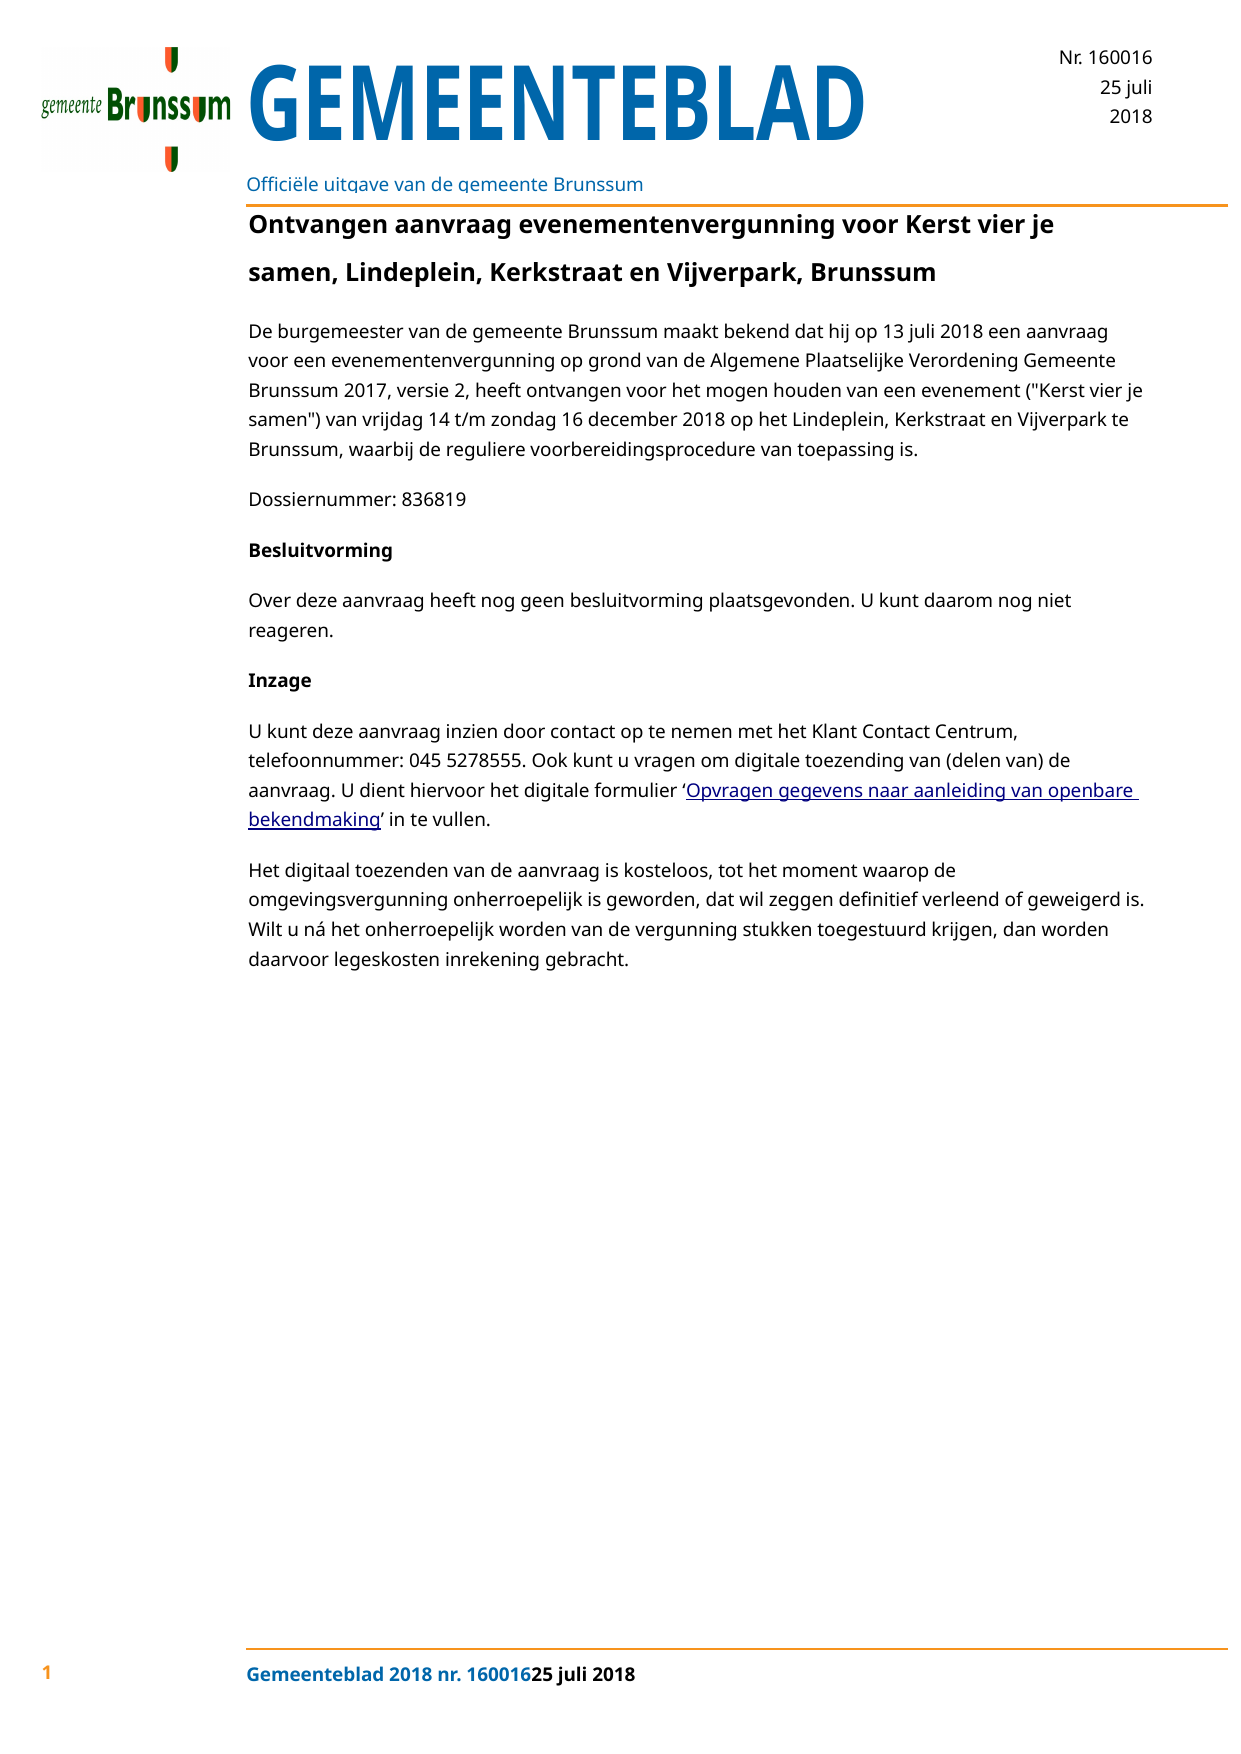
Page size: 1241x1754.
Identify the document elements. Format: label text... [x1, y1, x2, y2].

text Het digitaal toezenden van de aanvraag is kosteloos, tot het moment waarop de omgevingsvergunning onherroepelijk is geworden, dat wil zeggen definitief verleend of geweigerd is. Wilt u ná het onherroepelijk worden van de vergunning stukken toegestuurd krijgen, dan worden daarvoor legeskosten inrekening gebracht. [248, 857, 1152, 972]
text De burgemeester van de gemeente Brunssum maakt bekend dat hij op 13 juli 2018 een aanvraag voor een evenementenvergunning op grond van de Algemene Plaatselijke Verordening Gemeente Brunssum 2017, versie 2, heeft ontvangen voor het mogen houden van een evenement ("Kerst vier je samen") van vrijdag 14 t/m zondag 16 december 2018 op het Lindeplein, Kerkstraat en Vijverpark te Brunssum, waarbij de reguliere voorbereidingsprocedure van toepassing is. [248, 318, 1152, 462]
text Inzage [248, 667, 1152, 693]
text Besluitvorming [248, 537, 1152, 563]
text U kunt deze aanvraag inzien door contact op te nemen met het Klant Contact Centrum, telefoonnummer: 045 5278555. Ook kunt u vragen om digitale toezending van (delen van) de aanvraag. U dient hiervoor het digitale formulier ‘Opvragen gegevens naar aanleiding van openbare bekendmaking’ in te vullen. [248, 718, 1152, 832]
text Over deze aanvraag heeft nog geen besluitvorming plaatsgevonden. U kunt daarom nog niet reageren. [248, 587, 1152, 643]
text Dossiernummer: 836819 [248, 487, 1152, 512]
picture [41, 47, 231, 172]
text Ontvangen aanvraag evenementenvergunning voor Kerst vier je samen, Lindeplein, Kerkstraat en Vijverpark, Brunssum [248, 207, 1152, 288]
